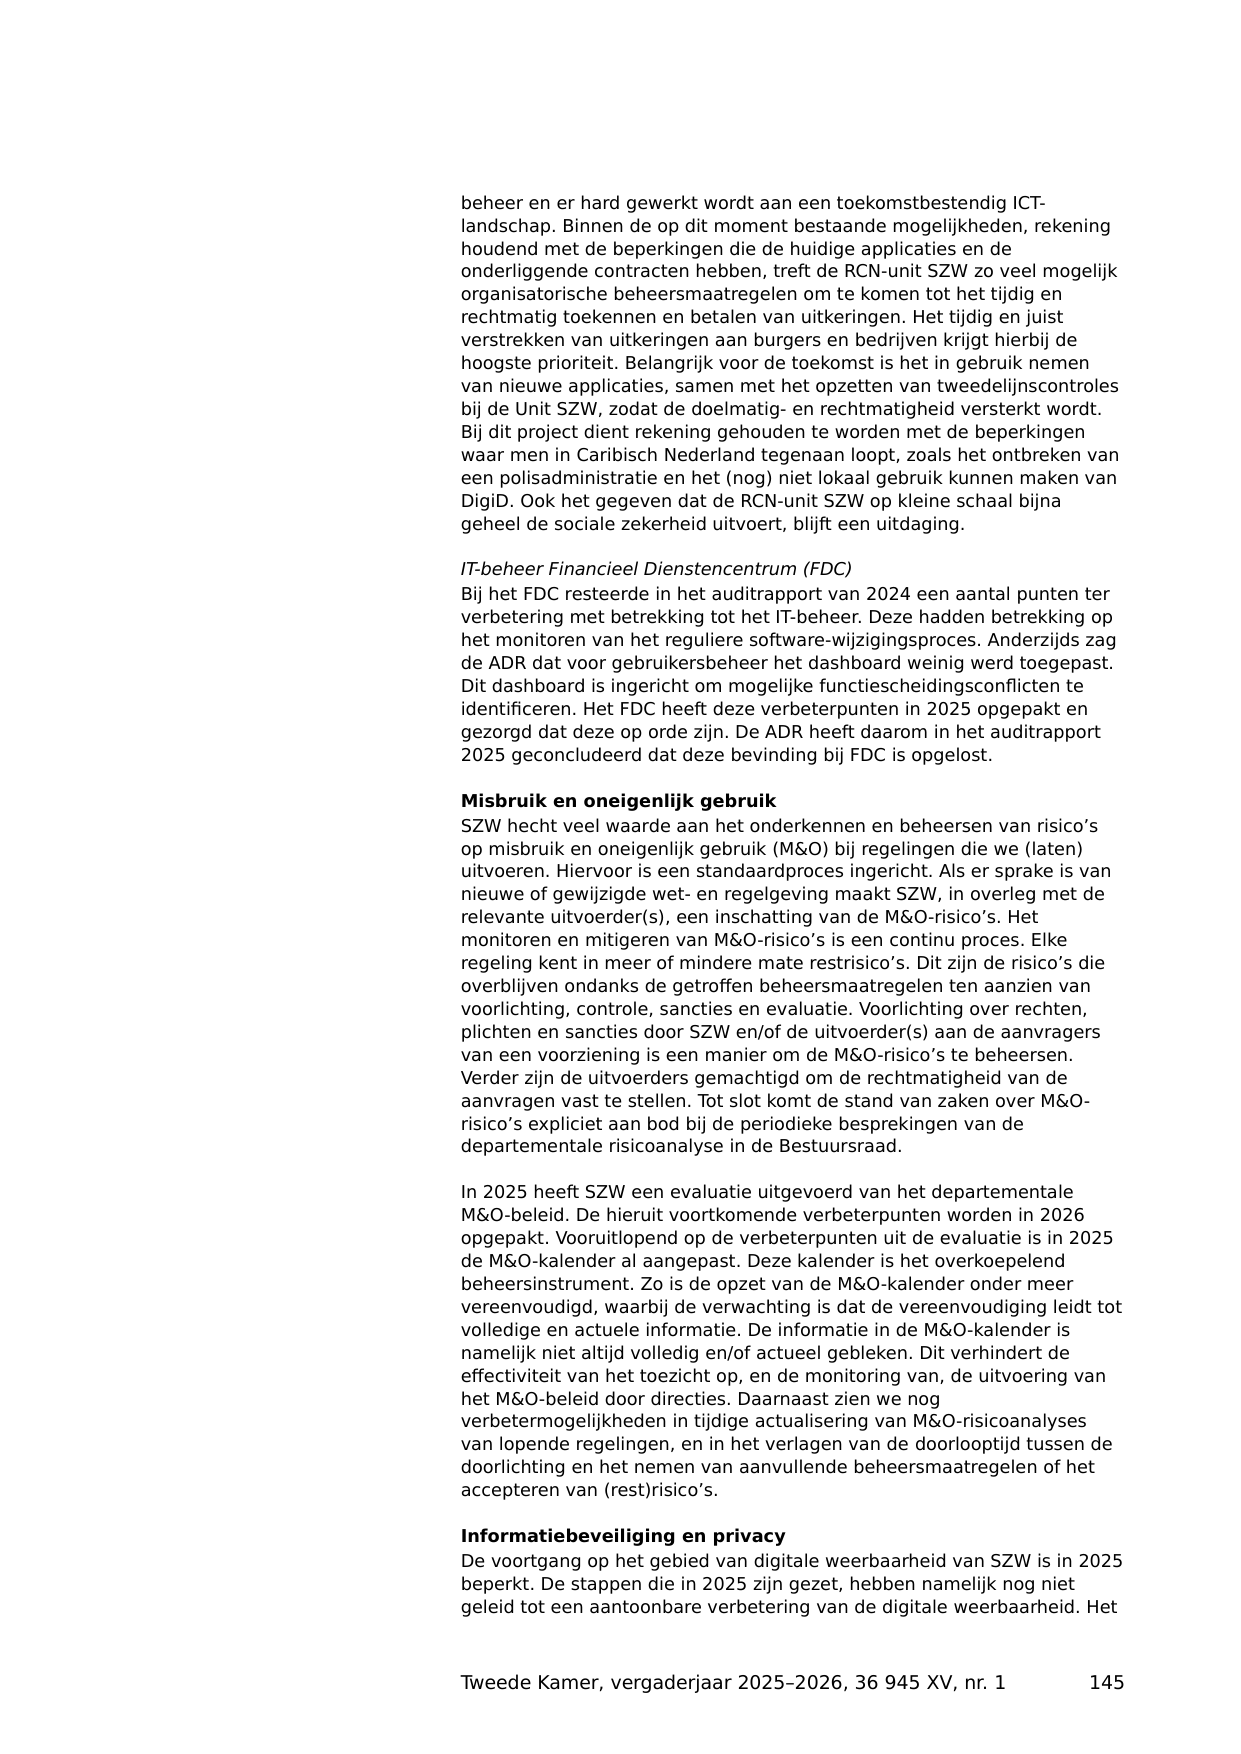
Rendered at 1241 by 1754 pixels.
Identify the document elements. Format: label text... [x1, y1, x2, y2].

text Bij het FDC resteerde in het auditrapport van 2024 een aantal punten ter verbetering met betrekking tot het IT-beheer. Deze hadden betrekking op het monitoren van het reguliere software-wijzigingsproces. Anderzijds zag de ADR dat voor gebruikersbeheer het dashboard weinig werd toegepast. Dit dashboard is ingericht om mogelijke functiescheidingsconflicten te identificeren. Het FDC heeft deze verbeterpunten in 2025 opgepakt en gezorgd dat deze op orde zijn. De ADR heeft daarom in het auditrapport 2025 geconcludeerd dat deze bevinding bij FDC is opgelost. [461, 582, 1125, 766]
text In 2025 heeft SZW een evaluatie uitgevoerd van het departementale M&O-beleid. De hieruit voortkomende verbeterpunten worden in 2026 opgepakt. Vooruitlopend op de verbeterpunten uit de evaluatie is in 2025 de M&O-kalender al aangepast. Deze kalender is het overkoepelend beheersinstrument. Zo is de opzet van de M&O-kalender onder meer vereenvoudigd, waarbij de verwachting is dat de vereenvoudiging leidt tot volledige en actuele informatie. De informatie in de M&O-kalender is namelijk niet altijd volledig en/of actueel gebleken. Dit verhindert de effectiviteit van het toezicht op, en de monitoring van, de uitvoering van het M&O-beleid door directies. Daarnaast zien we nog verbetermogelijkheden in tijdige actualisering van M&O-risicoanalyses van lopende regelingen, en in het verlagen van de doorlooptijd tussen de doorlichting en het nemen van aanvullende beheersmaatregelen of het accepteren van (rest)risico’s. [461, 1180, 1125, 1501]
text Misbruik en oneigenlijk gebruik [461, 789, 1125, 812]
text beheer en er hard gewerkt wordt aan een toekomstbestendig ICT-landschap. Binnen de op dit moment bestaande mogelijkheden, rekening houdend met de beperkingen die de huidige applicaties en de onderliggende contracten hebben, treft de RCN-unit SZW zo veel mogelijk organisatorische beheersmaatregelen om te komen tot het tijdig en rechtmatig toekennen en betalen van uitkeringen. Het tijdig en juist verstrekken van uitkeringen aan burgers en bedrijven krijgt hierbij de hoogste prioriteit. Belangrijk voor de toekomst is het in gebruik nemen van nieuwe applicaties, samen met het opzetten van tweedelijnscontroles bij de Unit SZW, zodat de doelmatig- en rechtmatigheid versterkt wordt. Bij dit project dient rekening gehouden te worden met de beperkingen waar men in Caribisch Nederland tegenaan loopt, zoals het ontbreken van een polisadministratie en het (nog) niet lokaal gebruik kunnen maken van DigiD. Ook het gegeven dat de RCN-unit SZW op kleine schaal bijna geheel de sociale zekerheid uitvoert, blijft een uitdaging. [461, 191, 1125, 534]
text Informatiebeveiliging en privacy [461, 1524, 1125, 1547]
text SZW hecht veel waarde aan het onderkennen en beheersen van risico’s op misbruik en oneigenlijk gebruik (M&O) bij regelingen die we (laten) uitvoeren. Hiervoor is een standaardproces ingericht. Als er sprake is van nieuwe of gewijzigde wet- en regelgeving maakt SZW, in overleg met de relevante uitvoerder(s), een inschatting van de M&O-risico’s. Het monitoren en mitigeren van M&O-risico’s is een continu proces. Elke regeling kent in meer of mindere mate restrisico’s. Dit zijn de risico’s die overblijven ondanks de getroffen beheersmaatregelen ten aanzien van voorlichting, controle, sancties en evaluatie. Voorlichting over rechten, plichten en sancties door SZW en/of de uitvoerder(s) aan de aanvragers van een voorziening is een manier om de M&O-risico’s te beheersen. Verder zijn de uitvoerders gemachtigd om de rechtmatigheid van de aanvragen vast te stellen. Tot slot komt de stand van zaken over M&O-risico’s expliciet aan bod bij de periodieke besprekingen van de departementale risicoanalyse in de Bestuursraad. [461, 814, 1125, 1157]
text IT-beheer Financieel Dienstencentrum (FDC) [461, 557, 1125, 580]
text De voortgang op het gebied van digitale weerbaarheid van SZW is in 2025 beperkt. De stappen die in 2025 zijn gezet, hebben namelijk nog niet geleid tot een aantoonbare verbetering van de digitale weerbaarheid. Het [461, 1549, 1125, 1618]
